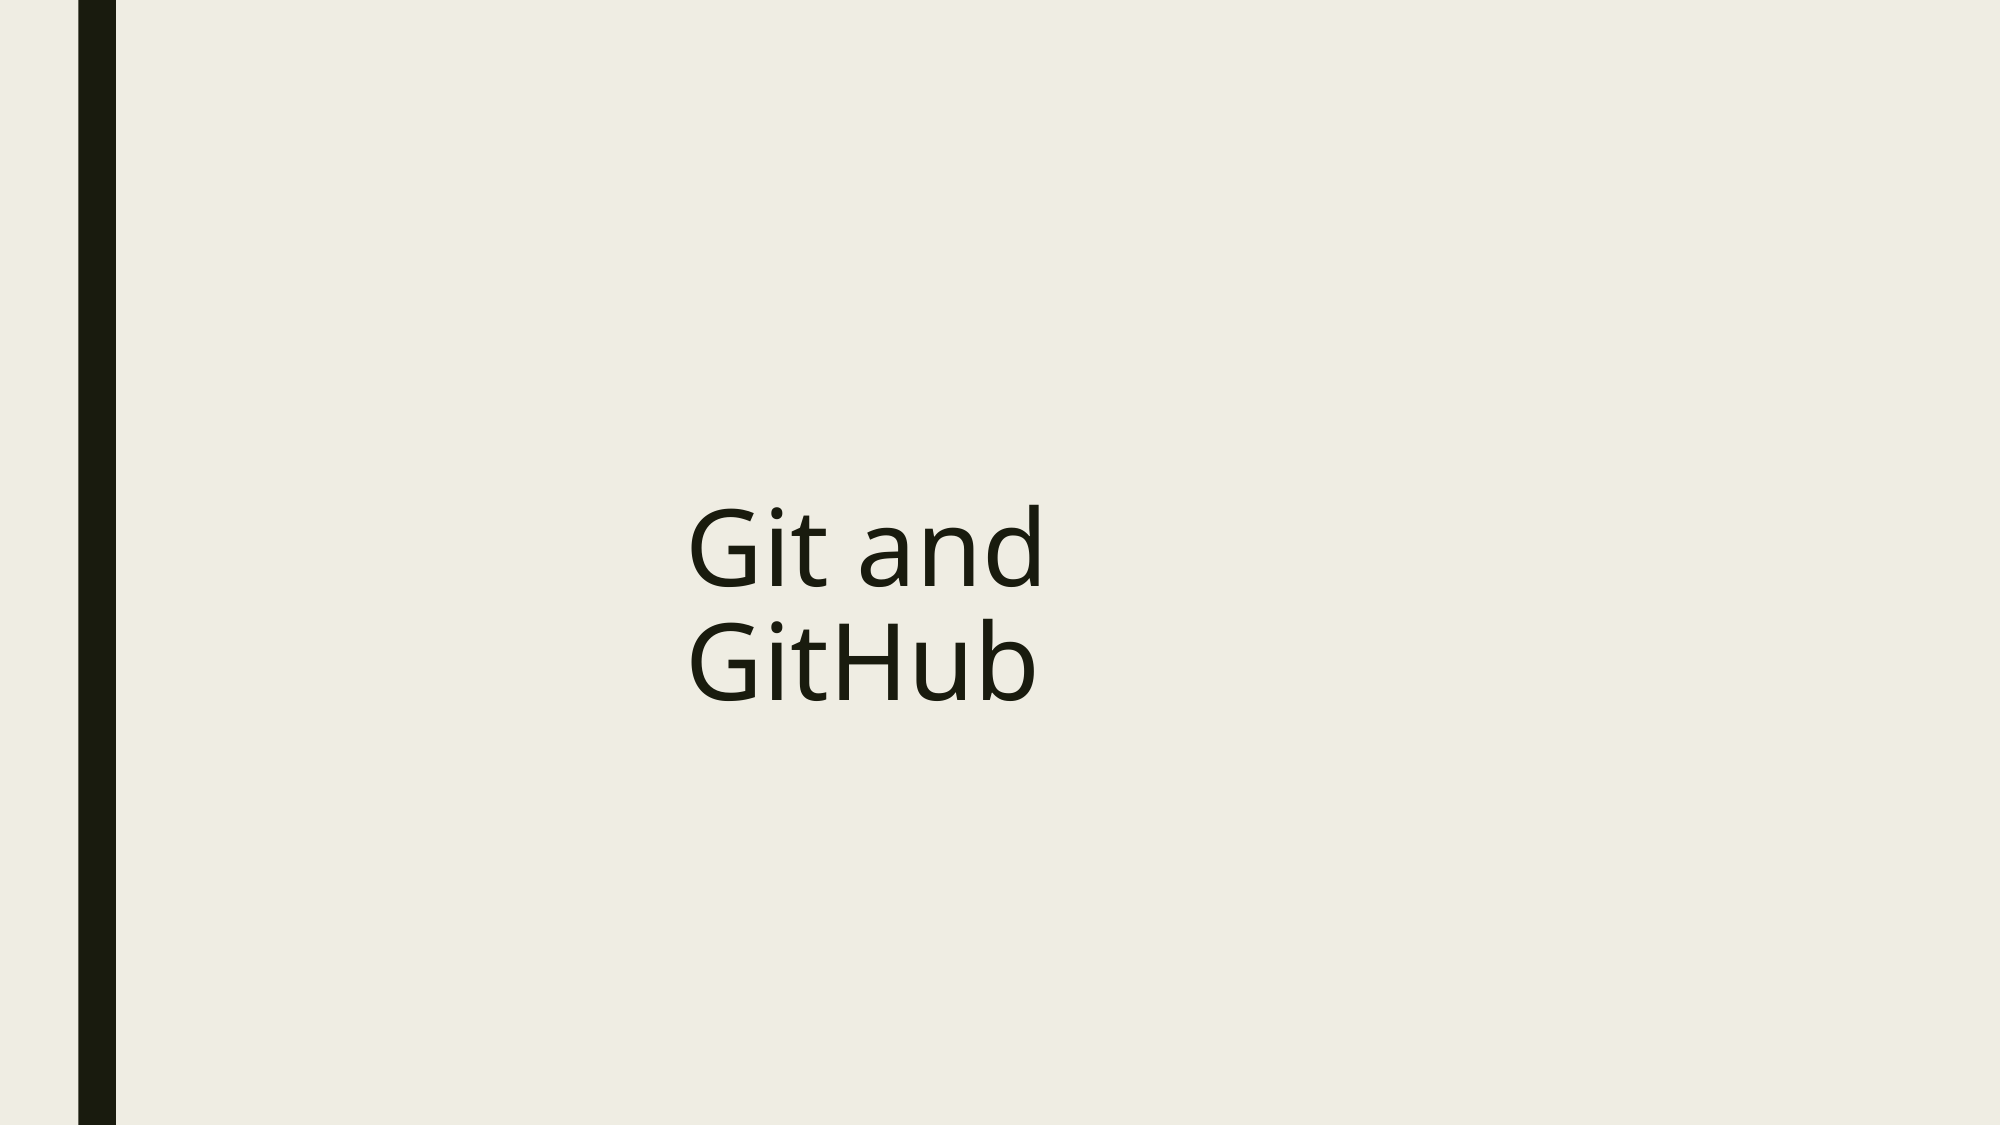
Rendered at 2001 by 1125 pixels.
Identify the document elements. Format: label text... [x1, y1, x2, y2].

title Git and GitHub [670, 487, 1422, 732]
